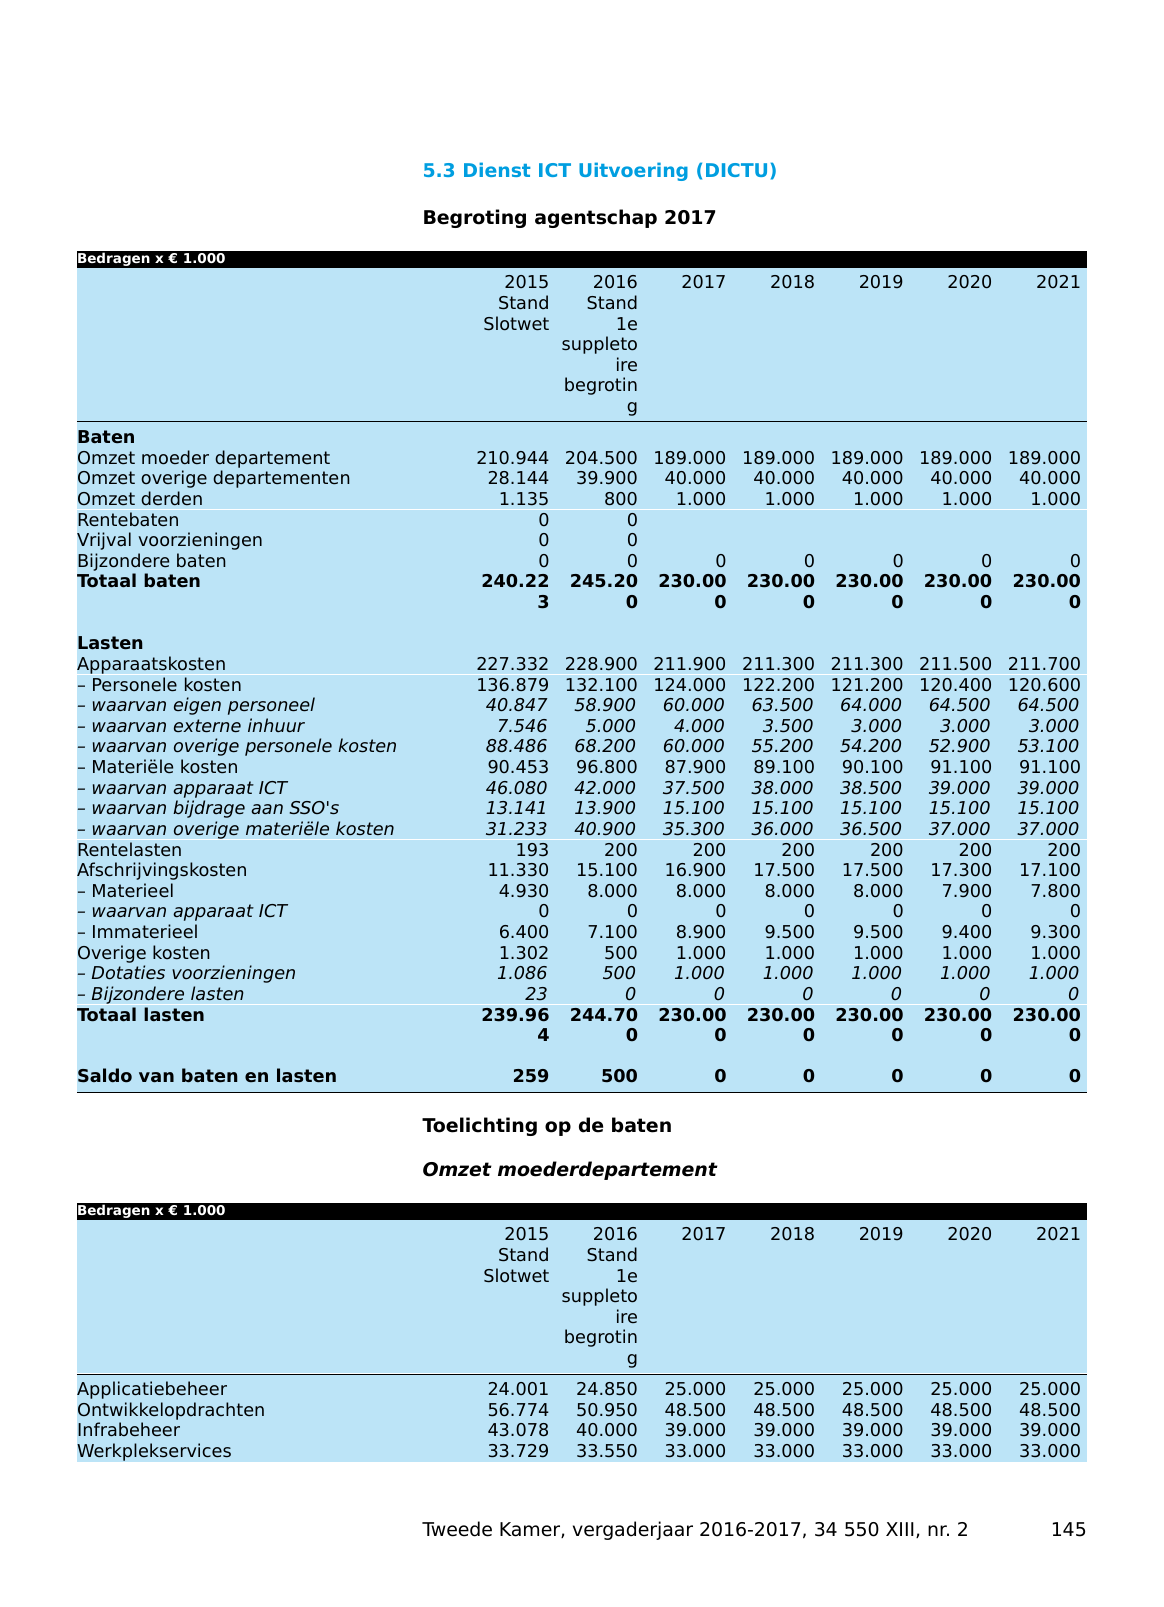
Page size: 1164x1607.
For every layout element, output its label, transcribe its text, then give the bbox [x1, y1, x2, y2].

table_cell 244.700 [555, 1005, 644, 1046]
table_cell 33.000 [998, 1441, 1087, 1462]
table_cell 53.100 [998, 736, 1087, 757]
table_cell 8.000 [555, 881, 644, 901]
table_cell [821, 510, 909, 530]
table_cell 90.453 [466, 757, 555, 778]
table_cell 43.078 [466, 1420, 555, 1441]
table_cell 189.000 [732, 448, 821, 468]
table_cell – Immaterieel [77, 922, 466, 943]
table_cell 200 [644, 840, 732, 860]
table_cell 24.001 [466, 1375, 555, 1400]
table_cell 210.944 [466, 448, 555, 468]
table_cell [998, 510, 1087, 530]
table_cell 33.729 [466, 1441, 555, 1462]
table_cell 15.100 [821, 798, 909, 819]
table_cell Baten [77, 422, 466, 448]
table_cell 3.500 [732, 716, 821, 736]
table_cell 0 [555, 984, 644, 1004]
table_cell 25.000 [644, 1375, 732, 1400]
table_cell [732, 1046, 821, 1066]
table_cell 37.000 [998, 819, 1087, 839]
table_cell – Personele kosten [77, 675, 466, 695]
table_cell [909, 1046, 998, 1066]
table_cell 230.000 [998, 571, 1087, 613]
table_cell – waarvan bijdrage aan SSO's [77, 798, 466, 819]
table_cell 36.500 [821, 819, 909, 839]
table_cell 17.300 [909, 860, 998, 881]
table_cell 2016 Stand 1e suppletoire begroting [555, 1220, 644, 1373]
table_cell 2020 [909, 268, 998, 421]
table_cell 37.500 [644, 778, 732, 798]
table_cell 39.000 [909, 778, 998, 798]
table_cell 0 [909, 901, 998, 922]
table_cell 230.000 [998, 1005, 1087, 1046]
table_cell [821, 633, 909, 654]
table_cell 0 [998, 901, 1087, 922]
table_cell – Dotaties voorzieningen [77, 963, 466, 984]
table_cell 500 [555, 943, 644, 963]
table_cell 39.000 [998, 1420, 1087, 1441]
table_cell 1.000 [909, 489, 998, 509]
table_cell 25.000 [732, 1375, 821, 1400]
table_cell [555, 613, 644, 633]
table_cell 189.000 [644, 448, 732, 468]
table_cell 3.000 [998, 716, 1087, 736]
table_cell Apparaatskosten [77, 654, 466, 674]
table_cell 7.800 [998, 881, 1087, 901]
table_cell [998, 633, 1087, 654]
table_cell 2015 Stand Slotwet [466, 1220, 555, 1373]
table_cell 33.000 [732, 1441, 821, 1462]
table_cell 230.000 [644, 571, 732, 613]
table_cell 33.000 [821, 1441, 909, 1462]
table_cell 48.500 [644, 1400, 732, 1420]
table_cell 42.000 [555, 778, 644, 798]
table_cell 33.550 [555, 1441, 644, 1462]
table_cell 40.000 [555, 1420, 644, 1441]
table_cell 136.879 [466, 675, 555, 695]
table_cell 189.000 [821, 448, 909, 468]
table_cell [998, 530, 1087, 551]
table_cell [998, 422, 1087, 448]
table_cell 8.000 [644, 881, 732, 901]
table_cell [555, 633, 644, 654]
table_cell [555, 1046, 644, 1066]
table_cell 230.000 [644, 1005, 732, 1046]
subtitle Omzet moederdepartement [422, 1159, 1087, 1181]
table_cell 2021 [998, 1220, 1087, 1373]
table_cell 500 [555, 963, 644, 984]
table_cell 55.200 [732, 736, 821, 757]
table_cell 48.500 [821, 1400, 909, 1420]
table_cell 2017 [644, 268, 732, 421]
table_cell 0 [555, 551, 644, 571]
table_cell 64.500 [998, 695, 1087, 716]
table_cell Rentelasten [77, 840, 466, 860]
table_cell 0 [644, 1066, 732, 1092]
table_cell 1.000 [732, 943, 821, 963]
table_cell 9.500 [821, 922, 909, 943]
table_cell 230.000 [821, 571, 909, 613]
table_cell 0 [466, 530, 555, 551]
table_cell 200 [821, 840, 909, 860]
table_cell 15.100 [998, 798, 1087, 819]
table_cell Ontwikkelopdrachten [77, 1400, 466, 1420]
table_cell 15.100 [555, 860, 644, 881]
table_cell 64.500 [909, 695, 998, 716]
table_cell 2015 Stand Slotwet [466, 268, 555, 421]
subtitle Toelichting op de baten [422, 1115, 1087, 1137]
table_cell [909, 530, 998, 551]
table_cell Afschrijvingskosten [77, 860, 466, 881]
table_cell 0 [821, 551, 909, 571]
table_cell 40.000 [821, 468, 909, 489]
table_cell 0 [466, 510, 555, 530]
table_cell 1.000 [644, 963, 732, 984]
table_cell 25.000 [909, 1375, 998, 1400]
table_cell 60.000 [644, 695, 732, 716]
table_cell 0 [909, 551, 998, 571]
table_cell Applicatiebeheer [77, 1375, 466, 1400]
table_cell 230.000 [732, 1005, 821, 1046]
table_cell 5.000 [555, 716, 644, 736]
table_cell 90.100 [821, 757, 909, 778]
table_cell [77, 613, 466, 633]
table_cell 35.300 [644, 819, 732, 839]
table_cell Totaal lasten [77, 1005, 466, 1046]
table_cell 211.500 [909, 654, 998, 674]
table_cell 31.233 [466, 819, 555, 839]
table_header Bedragen x € 1.000 [77, 251, 1087, 266]
table_cell [821, 1046, 909, 1066]
table_cell 2018 [732, 1220, 821, 1373]
table_cell Infrabeheer [77, 1420, 466, 1441]
table_cell [466, 613, 555, 633]
table_cell 0 [998, 551, 1087, 571]
table_cell 40.900 [555, 819, 644, 839]
table_cell [644, 530, 732, 551]
table_cell 36.000 [732, 819, 821, 839]
table_cell [77, 1046, 466, 1066]
table_cell Lasten [77, 633, 466, 654]
table_cell 2019 [821, 1220, 909, 1373]
table_cell 48.500 [732, 1400, 821, 1420]
table_cell 0 [644, 901, 732, 922]
table_cell 193 [466, 840, 555, 860]
table_cell 68.200 [555, 736, 644, 757]
table_cell [732, 530, 821, 551]
table_cell Omzet derden [77, 489, 466, 509]
table_cell 200 [555, 840, 644, 860]
table_cell 48.500 [909, 1400, 998, 1420]
table_cell 0 [555, 530, 644, 551]
table_cell [821, 422, 909, 448]
table_cell 9.400 [909, 922, 998, 943]
table_cell [77, 1220, 466, 1373]
table_cell 239.964 [466, 1005, 555, 1046]
table_cell [732, 613, 821, 633]
table_cell 17.500 [821, 860, 909, 881]
table_cell 132.100 [555, 675, 644, 695]
table_cell 13.141 [466, 798, 555, 819]
table_cell – waarvan overige materiële kosten [77, 819, 466, 839]
table_cell 1.135 [466, 489, 555, 509]
table_cell 1.000 [732, 963, 821, 984]
table_cell 2019 [821, 268, 909, 421]
table_cell 0 [909, 984, 998, 1004]
table_cell 0 [555, 510, 644, 530]
table_cell 15.100 [909, 798, 998, 819]
table_cell – Materieel [77, 881, 466, 901]
table_cell [466, 422, 555, 448]
table_cell 37.000 [909, 819, 998, 839]
table_cell [732, 633, 821, 654]
table_cell [77, 268, 466, 421]
table_cell 120.600 [998, 675, 1087, 695]
table_cell – waarvan eigen personeel [77, 695, 466, 716]
table_cell 15.100 [732, 798, 821, 819]
table_cell 2017 [644, 1220, 732, 1373]
table_cell [998, 1046, 1087, 1066]
table_cell Omzet moeder departement [77, 448, 466, 468]
table_cell 24.850 [555, 1375, 644, 1400]
table_cell 1.000 [909, 963, 998, 984]
table_cell 3.000 [821, 716, 909, 736]
table_cell 1.086 [466, 963, 555, 984]
table_cell 56.774 [466, 1400, 555, 1420]
table_cell 38.500 [821, 778, 909, 798]
table_cell [909, 633, 998, 654]
table_cell [644, 613, 732, 633]
table_cell 40.000 [732, 468, 821, 489]
table_cell 48.500 [998, 1400, 1087, 1420]
table_cell Saldo van baten en lasten [77, 1066, 466, 1092]
table_cell 8.000 [821, 881, 909, 901]
table_cell 4.000 [644, 716, 732, 736]
table_cell 0 [909, 1066, 998, 1092]
table_cell 120.400 [909, 675, 998, 695]
table_cell 1.000 [732, 489, 821, 509]
table_cell 40.000 [644, 468, 732, 489]
table_cell 23 [466, 984, 555, 1004]
table_cell – Bijzondere lasten [77, 984, 466, 1004]
table_cell 800 [555, 489, 644, 509]
table_cell [466, 633, 555, 654]
table_cell 1.000 [821, 943, 909, 963]
table_cell 91.100 [998, 757, 1087, 778]
table_cell 39.000 [909, 1420, 998, 1441]
table_cell [644, 510, 732, 530]
table_cell 7.546 [466, 716, 555, 736]
table_cell 2018 [732, 268, 821, 421]
table_cell 0 [555, 901, 644, 922]
table_cell 9.500 [732, 922, 821, 943]
table_cell 189.000 [998, 448, 1087, 468]
table_cell Werkplekservices [77, 1441, 466, 1462]
table_cell 16.900 [644, 860, 732, 881]
table_cell 200 [909, 840, 998, 860]
table_cell 39.000 [732, 1420, 821, 1441]
table_cell – waarvan externe inhuur [77, 716, 466, 736]
table_cell 25.000 [998, 1375, 1087, 1400]
table_cell 33.000 [644, 1441, 732, 1462]
table_cell 6.400 [466, 922, 555, 943]
table_cell 121.200 [821, 675, 909, 695]
table_cell Totaal baten [77, 571, 466, 613]
table_cell 1.302 [466, 943, 555, 963]
table_cell 1.000 [998, 943, 1087, 963]
table_cell [909, 510, 998, 530]
table_cell 200 [732, 840, 821, 860]
table_cell 63.500 [732, 695, 821, 716]
table_cell 39.000 [644, 1420, 732, 1441]
table_cell 2016 Stand 1e suppletoire begroting [555, 268, 644, 421]
table_cell 0 [998, 984, 1087, 1004]
table_cell [555, 422, 644, 448]
table_cell 245.200 [555, 571, 644, 613]
table_cell 52.900 [909, 736, 998, 757]
table_cell 46.080 [466, 778, 555, 798]
table_cell 1.000 [821, 489, 909, 509]
table_cell 17.100 [998, 860, 1087, 881]
table_cell 240.223 [466, 571, 555, 613]
table_cell 0 [821, 901, 909, 922]
table_cell 0 [821, 984, 909, 1004]
table_cell 1.000 [998, 963, 1087, 984]
table_cell 39.900 [555, 468, 644, 489]
table_cell 1.000 [821, 963, 909, 984]
table_cell 25.000 [821, 1375, 909, 1400]
table_cell 0 [466, 551, 555, 571]
table_cell Vrijval voorzieningen [77, 530, 466, 551]
table_cell [644, 422, 732, 448]
table_cell 230.000 [909, 1005, 998, 1046]
table_cell 1.000 [644, 489, 732, 509]
table_cell – waarvan apparaat ICT [77, 901, 466, 922]
table_cell 7.900 [909, 881, 998, 901]
table_cell 17.500 [732, 860, 821, 881]
table_cell 0 [732, 1066, 821, 1092]
table_cell Bijzondere baten [77, 551, 466, 571]
table_cell [466, 1046, 555, 1066]
table_cell 0 [998, 1066, 1087, 1092]
table_cell 58.900 [555, 695, 644, 716]
table_cell 2021 [998, 268, 1087, 421]
table_cell 204.500 [555, 448, 644, 468]
table_cell [909, 422, 998, 448]
table_cell 259 [466, 1066, 555, 1092]
table_cell 0 [732, 551, 821, 571]
table_cell 0 [644, 984, 732, 1004]
subtitle 5.3 Dienst ICT Uitvoering (DICTU) [422, 160, 1087, 182]
subtitle Begroting agentschap 2017 [422, 207, 1087, 229]
table_cell Rentebaten [77, 510, 466, 530]
table_cell – Materiële kosten [77, 757, 466, 778]
table_cell [732, 510, 821, 530]
table_cell [732, 422, 821, 448]
table_cell 0 [466, 901, 555, 922]
table_cell – waarvan apparaat ICT [77, 778, 466, 798]
table_cell Omzet overige departementen [77, 468, 466, 489]
table_cell 89.100 [732, 757, 821, 778]
table_cell 8.900 [644, 922, 732, 943]
table_cell 38.000 [732, 778, 821, 798]
table_cell 96.800 [555, 757, 644, 778]
table_cell 60.000 [644, 736, 732, 757]
table_cell 1.000 [909, 943, 998, 963]
table_cell 13.900 [555, 798, 644, 819]
table_cell 39.000 [998, 778, 1087, 798]
table_cell 230.000 [821, 1005, 909, 1046]
table_cell [821, 613, 909, 633]
table_cell 15.100 [644, 798, 732, 819]
table_cell 87.900 [644, 757, 732, 778]
table_cell 7.100 [555, 922, 644, 943]
table_cell 2020 [909, 1220, 998, 1373]
table_cell 1.000 [644, 943, 732, 963]
table_cell 88.486 [466, 736, 555, 757]
table_cell Overige kosten [77, 943, 466, 963]
table_cell 64.000 [821, 695, 909, 716]
table_cell 91.100 [909, 757, 998, 778]
table_cell 211.300 [732, 654, 821, 674]
table_cell [998, 613, 1087, 633]
table_cell 4.930 [466, 881, 555, 901]
table_header Bedragen x € 1.000 [77, 1203, 1087, 1219]
table_cell 11.330 [466, 860, 555, 881]
table_cell 40.000 [909, 468, 998, 489]
table_cell 189.000 [909, 448, 998, 468]
table_cell 54.200 [821, 736, 909, 757]
table_cell 211.700 [998, 654, 1087, 674]
table_cell 124.000 [644, 675, 732, 695]
table_cell – waarvan overige personele kosten [77, 736, 466, 757]
table_cell 230.000 [732, 571, 821, 613]
table_cell [644, 633, 732, 654]
table_cell 500 [555, 1066, 644, 1092]
table_cell 40.847 [466, 695, 555, 716]
table_cell 200 [998, 840, 1087, 860]
table_cell 40.000 [998, 468, 1087, 489]
table_cell 0 [732, 901, 821, 922]
table_cell 33.000 [909, 1441, 998, 1462]
table_cell 39.000 [821, 1420, 909, 1441]
table_cell [909, 613, 998, 633]
table_cell 1.000 [998, 489, 1087, 509]
table_cell 0 [732, 984, 821, 1004]
table_cell 230.000 [909, 571, 998, 613]
table_cell 28.144 [466, 468, 555, 489]
table_cell 228.900 [555, 654, 644, 674]
table_cell 0 [821, 1066, 909, 1092]
table_cell 211.300 [821, 654, 909, 674]
table_cell 227.332 [466, 654, 555, 674]
table_cell 122.200 [732, 675, 821, 695]
table_cell 3.000 [909, 716, 998, 736]
table_cell [644, 1046, 732, 1066]
table_cell 211.900 [644, 654, 732, 674]
table_cell 50.950 [555, 1400, 644, 1420]
table_cell 9.300 [998, 922, 1087, 943]
table_cell 8.000 [732, 881, 821, 901]
table_cell [821, 530, 909, 551]
table_cell 0 [644, 551, 732, 571]
